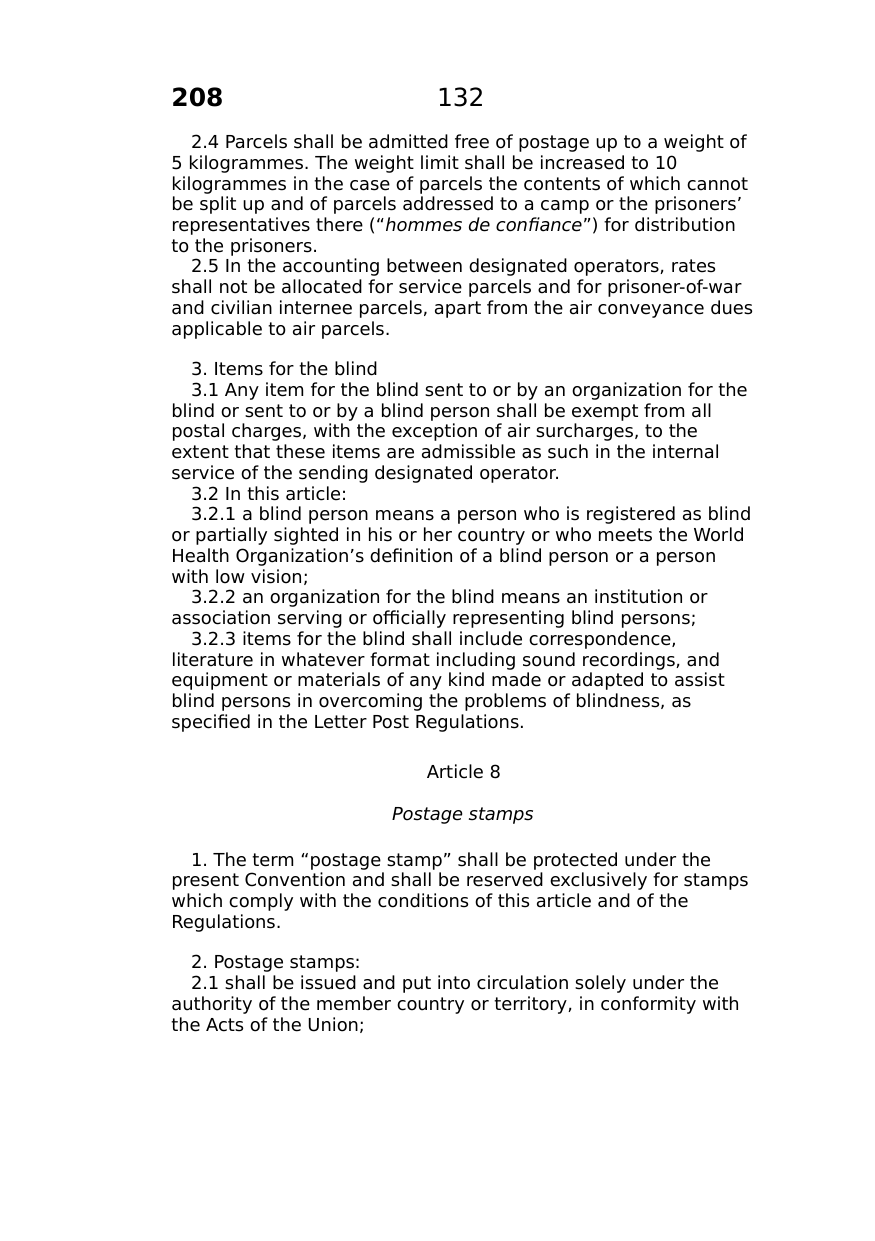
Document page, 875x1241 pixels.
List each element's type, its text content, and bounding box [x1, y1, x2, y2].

text 3.2.3 items for the blind shall include correspondence, literature in whatever format including sound recordings, and equipment or materials of any kind made or adapted to assist blind persons in overcoming the problems of blindness, as specified in the Letter Post Regulations. [171, 629, 756, 732]
text 3.2.1 a blind person means a person who is registered as blind or partially sighted in his or her country or who meets the World Health Organization’s definition of a blind person or a person with low vision; [171, 504, 756, 587]
text 3. Items for the blind [171, 359, 756, 380]
text 3.2.2 an organization for the blind means an institution or association serving or officially representing blind persons; [171, 587, 756, 629]
text 2. Postage stamps: [171, 952, 756, 973]
text 3.2 In this article: [171, 483, 756, 504]
text 1. The term “postage stamp” shall be protected under the present Convention and shall be reserved exclusively for stamps which comply with the conditions of this article and of the Regulations. [171, 849, 756, 932]
text 2.5 In the accounting between designated operators, rates shall not be allocated for service parcels and for prisoner-of-war and civilian internee parcels, apart from the air conveyance dues applicable to air parcels. [171, 256, 756, 339]
text 2.1 shall be issued and put into circulation solely under the authority of the member country or territory, in conformity with the Acts of the Union; [171, 973, 756, 1035]
text 3.1 Any item for the blind sent to or by an organization for the blind or sent to or by a blind person shall be exempt from all postal charges, with the exception of air surcharges, to the extent that these items are admissible as such in the internal service of the sending designated operator. [171, 380, 756, 483]
text 2.4 Parcels shall be admitted free of postage up to a weight of 5 kilogrammes. The weight limit shall be increased to 10 kilogrammes in the case of parcels the contents of which cannot be split up and of parcels addressed to a camp or the prisoners’ representatives there (“hommes de confiance”) for distribution to the prisoners. [171, 132, 756, 256]
subtitle Article 8 Postage stamps [171, 762, 756, 824]
